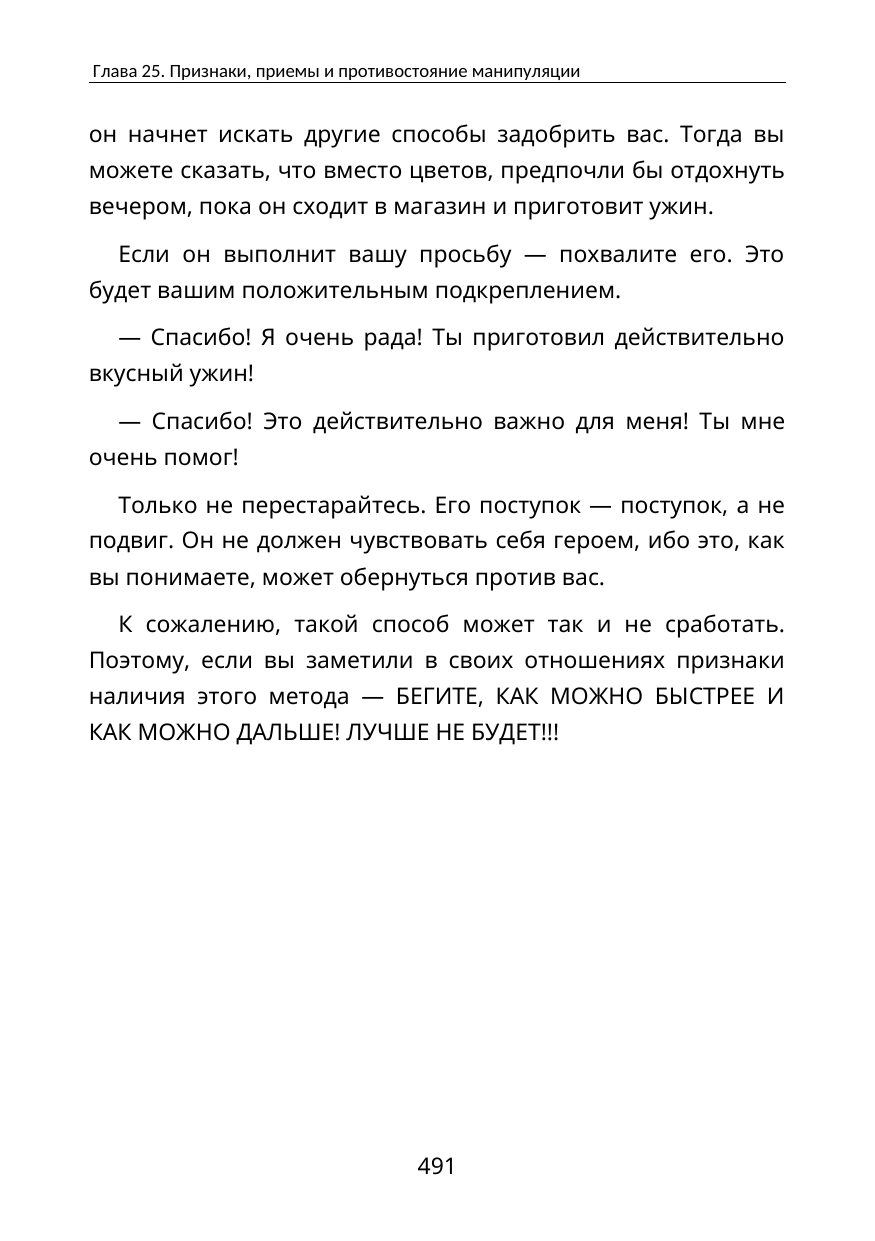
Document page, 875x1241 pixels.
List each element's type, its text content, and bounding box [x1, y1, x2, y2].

text он начнет искать другие способы задобрить вас. Тогда вы можете сказать, что вместо цветов, предпочли бы отдохнуть вечером, пока он сходит в магазин и приготовит ужин. [88, 118, 786, 221]
text Только не перестарайтесь. Его поступок — поступок, а не подвиг. Он не должен чувствовать себя героем, ибо это, как вы понимаете, может обернуться против вас. [88, 488, 786, 592]
text — Спасибо! Я очень рада! Ты приготовил действительно вкусный ужин! [88, 321, 786, 388]
text Если он выполнит вашу просьбу — похвалите его. Это будет вашим положительным подкреплением. [88, 238, 786, 305]
text К сожалению, такой способ может так и не сработать. Поэтому, если вы заметили в своих отношениях признаки наличия этого метода — БЕГИТЕ, КАК МОЖНО БЫСТРЕЕ И КАК МОЖНО ДАЛЬШЕ! ЛУЧШЕ НЕ БУДЕТ!!! [88, 608, 786, 747]
text — Спасибо! Это действительно важно для меня! Ты мне очень помог! [88, 405, 786, 472]
